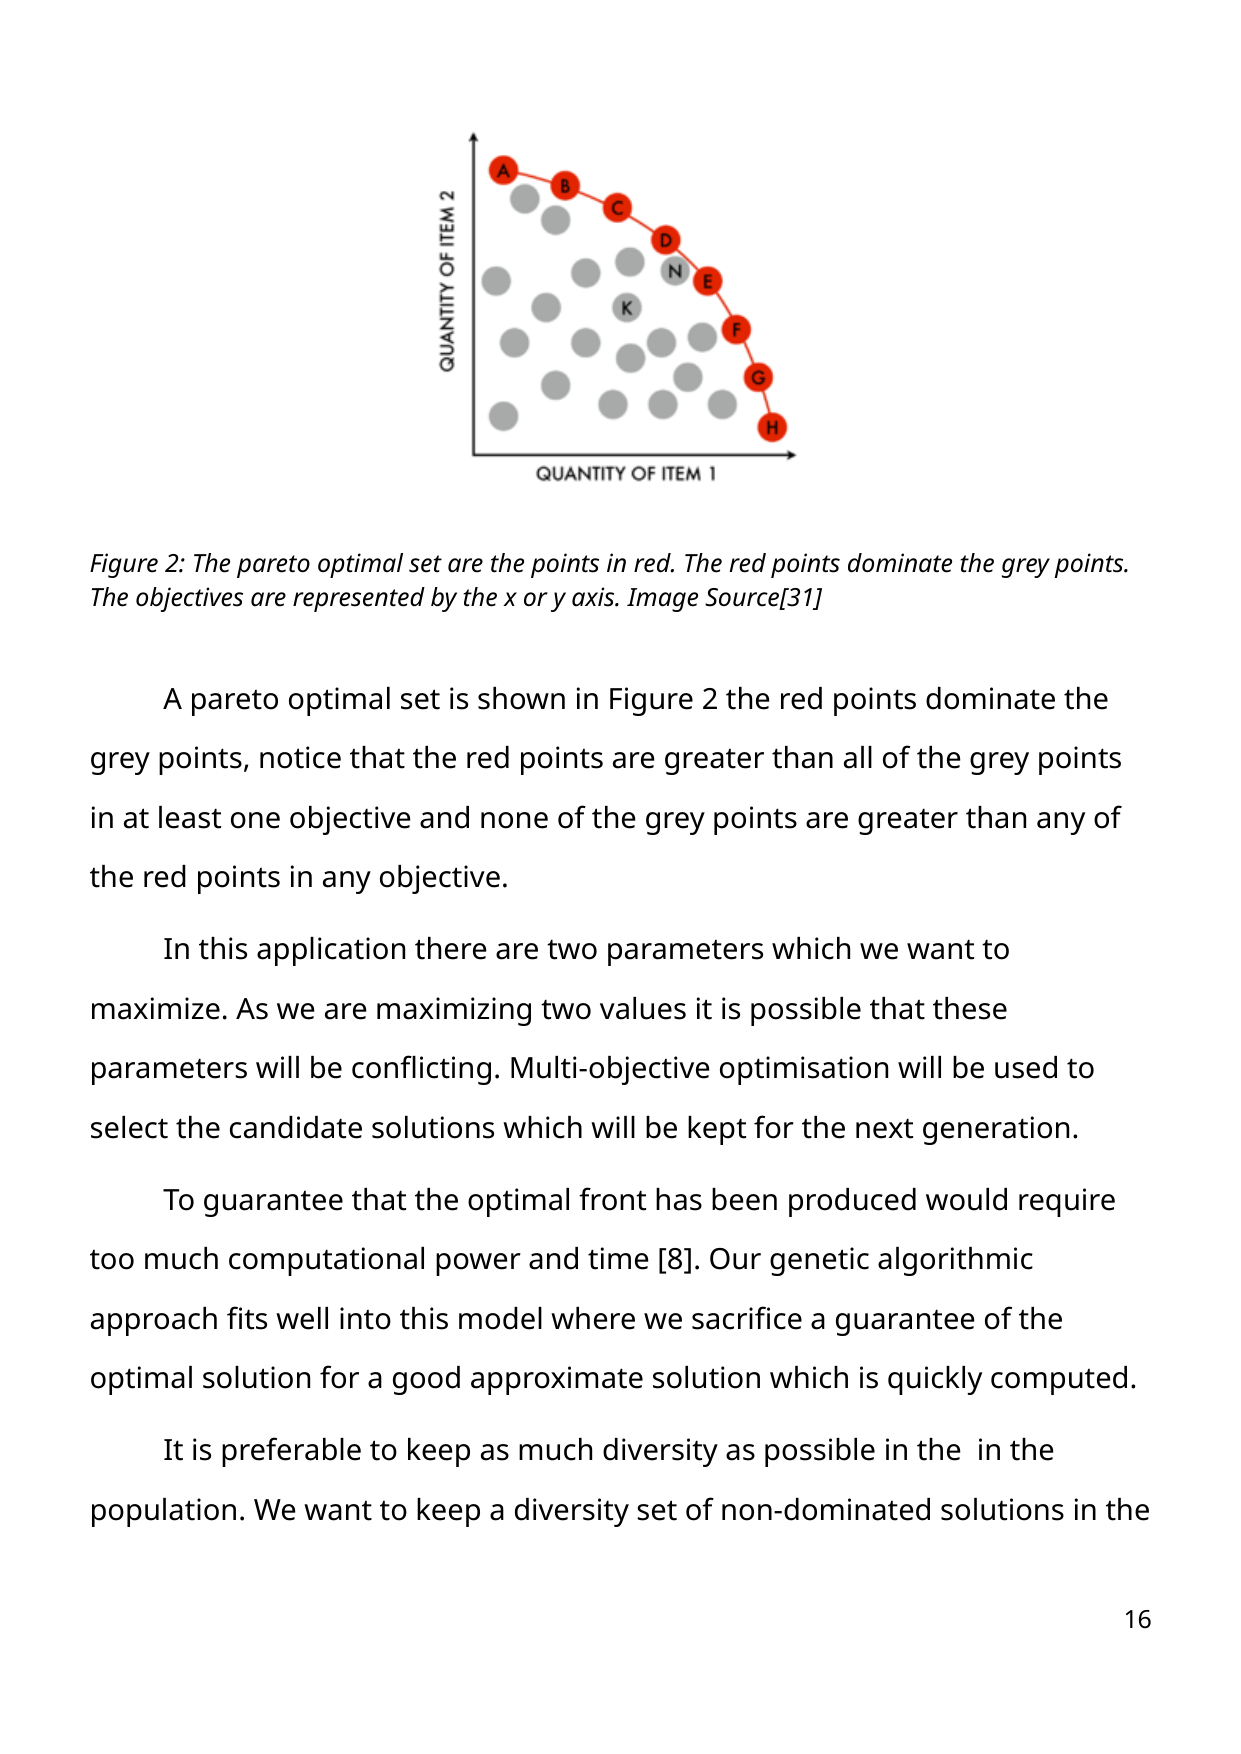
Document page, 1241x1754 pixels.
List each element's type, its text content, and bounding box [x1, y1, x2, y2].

text To guarantee that the optimal front has been produced would require too much computational power and time [8]. Our genetic algorithmic approach fits well into this model where we sacrifice a guarantee of the optimal solution for a good approximate solution which is quickly computed. [89, 1179, 1152, 1397]
text In this application there are two parameters which we want to maximize. As we are maximizing two values it is possible that these parameters will be conflicting. Multi-objective optimisation will be used to select the candidate solutions which will be kept for the next generation. [89, 928, 1152, 1147]
text A pareto optimal set is shown in Figure 2 the red points dominate the grey points, notice that the red points are greater than all of the grey points in at least one objective and none of the grey points are greater than any of the red points in any objective. [89, 678, 1152, 896]
text It is preferable to keep as much diversity as possible in the in the population. We want to keep a diversity set of non-dominated solutions in the [89, 1429, 1152, 1528]
table_header [89, 118, 1152, 533]
text Figure 2: The pareto optimal set are the points in red. The red points dominate the grey points. The objectives are represented by the x or y axis. Image Source[31] [89, 545, 1152, 613]
picture [433, 118, 808, 494]
